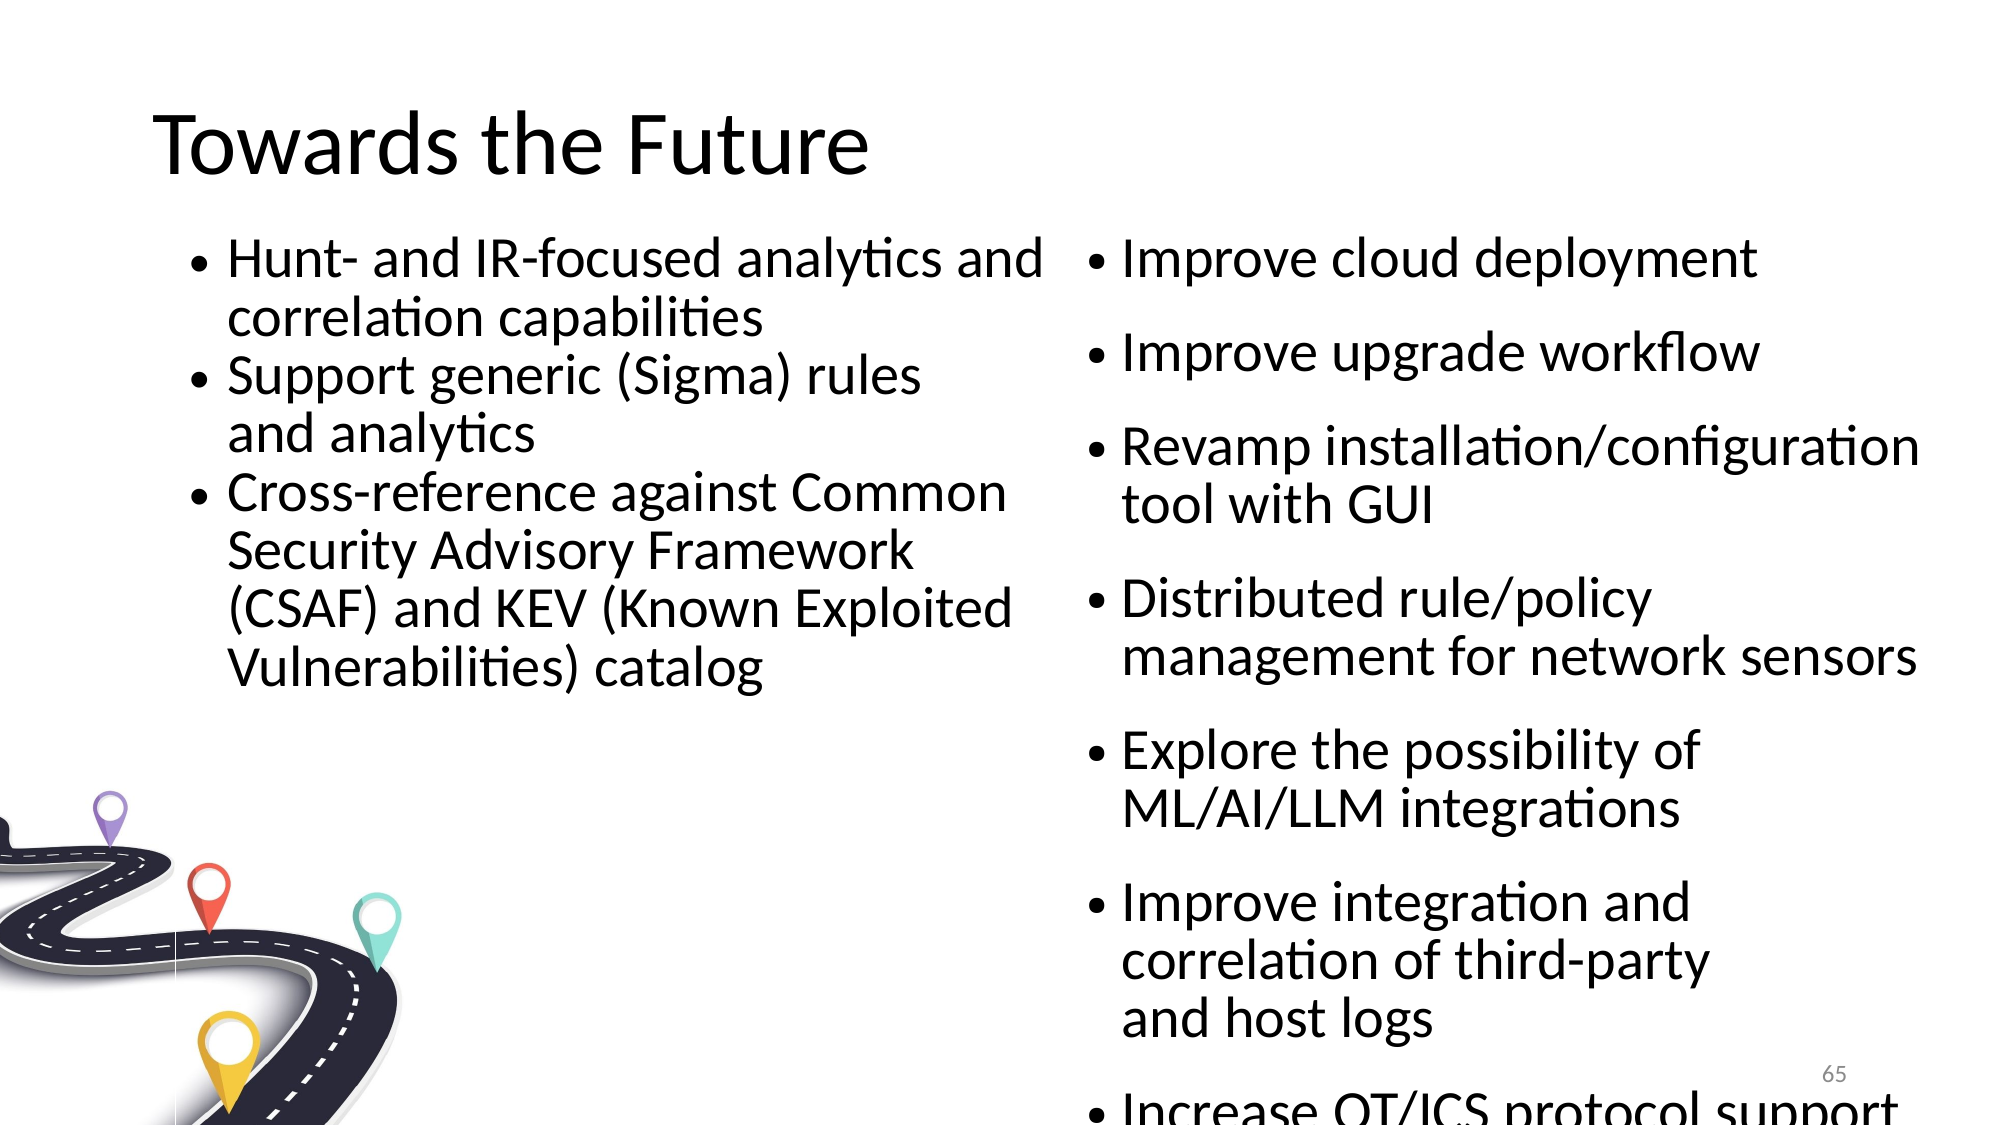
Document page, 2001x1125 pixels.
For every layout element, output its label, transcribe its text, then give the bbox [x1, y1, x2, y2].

picture [0, 740, 175, 1125]
table_header Improve cloud deployment Improve upgrade workflow Revamp installation/configuration tool with GUI Distributed rule/policy management for network sensors Explore the possibility of ML/AI/LLM integrations Improve integration and correlation of third-party and host logs Increase OT/ICS protocol support [1073, 227, 1968, 1125]
table_header Hunt- and IR-focused analytics and correlation capabilities Support generic (Sigma) rules and analytics Cross-reference against Common Security Advisory Framework (CSAF) and KEV (Known Exploited Vulnerabilities) catalog [176, 227, 1072, 1125]
title Towards the Future [137, 36, 1863, 254]
